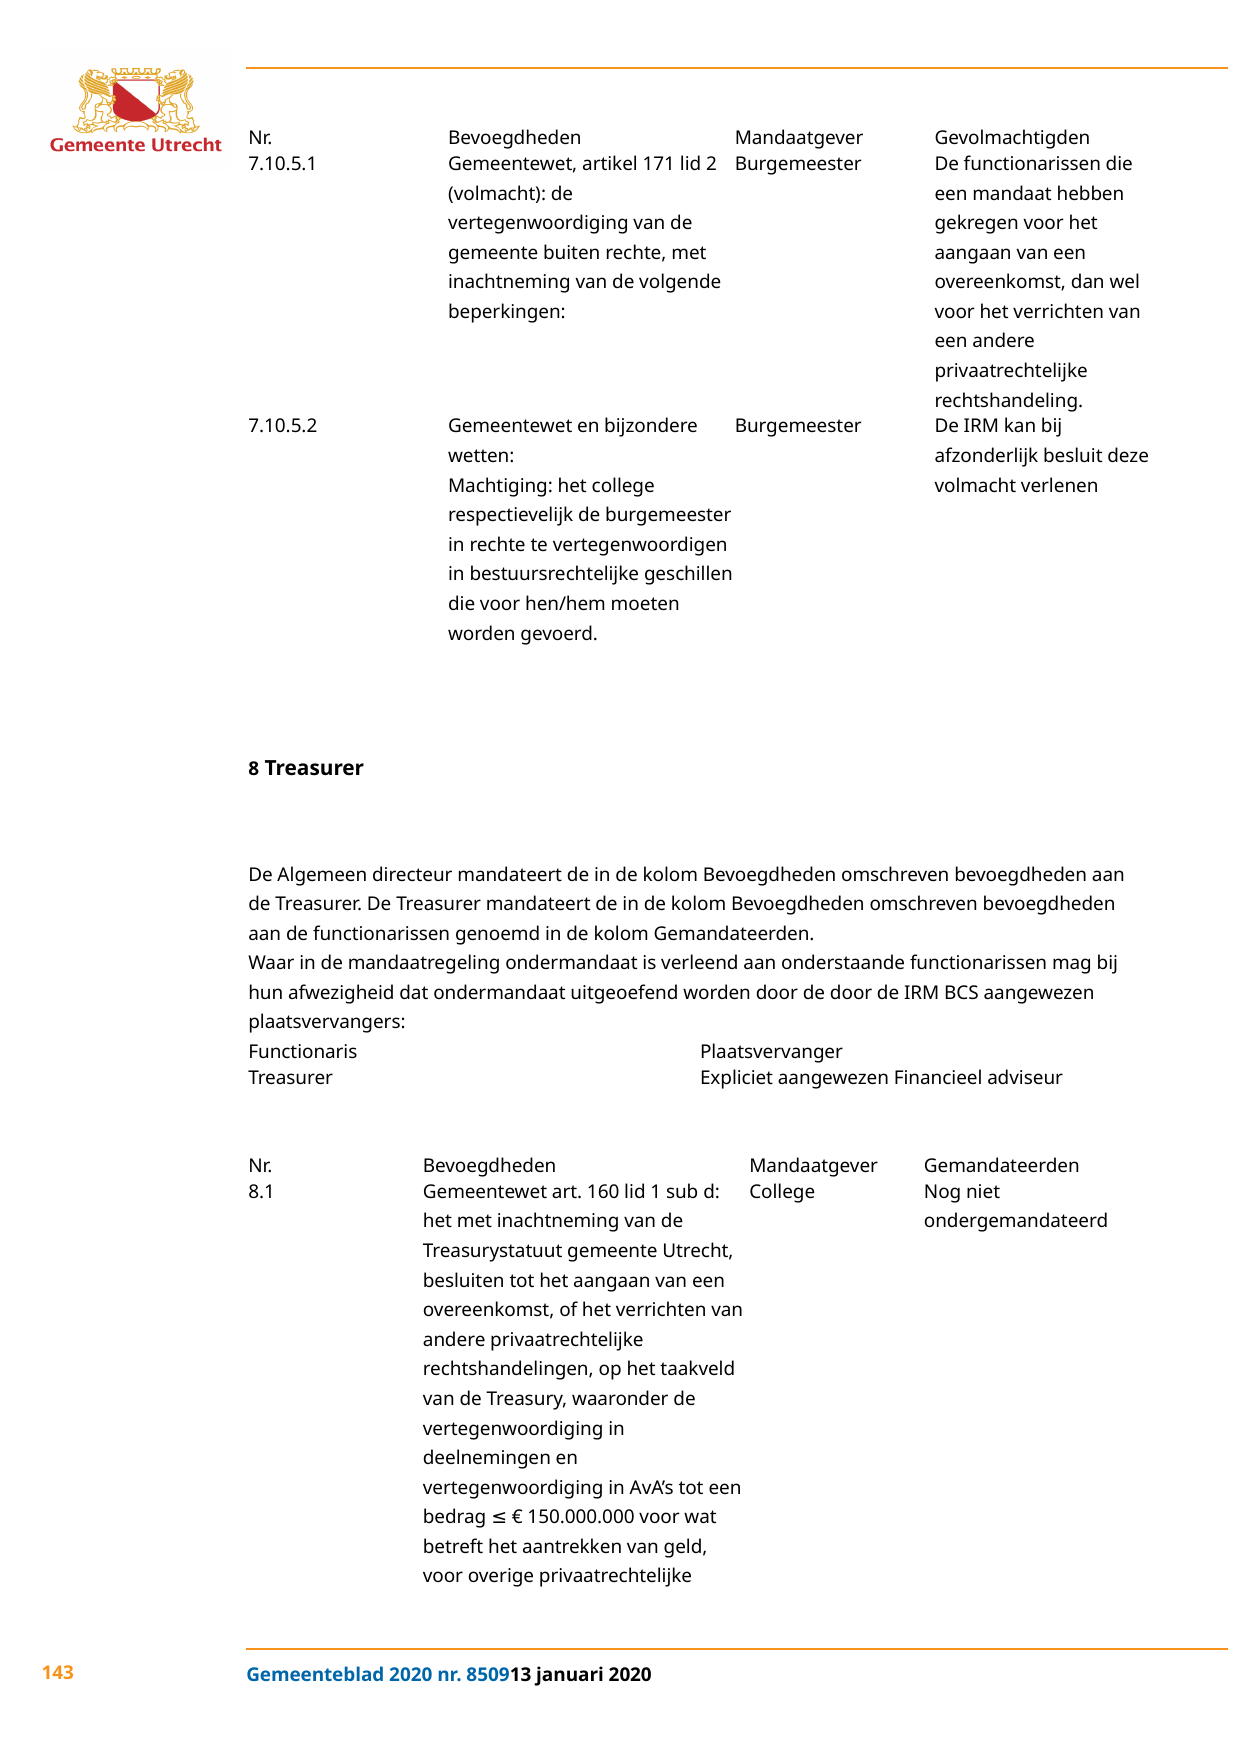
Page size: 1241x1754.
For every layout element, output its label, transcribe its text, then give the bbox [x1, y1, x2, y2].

table_cell Treasurer [248, 1064, 700, 1090]
table_header Mandaatgever [749, 1152, 924, 1178]
table_header Bevoegdheden [448, 125, 734, 150]
text 8 Treasurer [248, 753, 1152, 782]
table_header Functionaris [248, 1038, 700, 1064]
table_cell 7.10.5.2 [248, 413, 448, 645]
table_cell Gemeentewet en bijzondere wetten: Machtiging: het college respectievelijk de burgemeester in rechte te vertegenwoordigen in bestuursrechtelijke geschillen die voor hen/hem moeten worden gevoerd. [448, 413, 734, 645]
text De Algemeen directeur mandateert de in de kolom Bevoegdheden omschreven bevoegdheden aan de Treasurer. De Treasurer mandateert de in de kolom Bevoegdheden omschreven bevoegdheden aan de functionarissen genoemd in de kolom Gemandateerden. [248, 861, 1152, 946]
table_cell Nog niet ondergemandateerd [924, 1178, 1152, 1588]
table_header Gevolmachtigden [934, 125, 1152, 150]
table_cell Expliciet aangewezen Financieel adviseur [700, 1064, 1152, 1090]
table_cell Burgemeester [735, 150, 934, 413]
table_header Mandaatgever [735, 125, 934, 150]
table_cell Burgemeester [735, 413, 934, 645]
table_cell Gemeentewet, artikel 171 lid 2 (volmacht): de vertegenwoordiging van de gemeente buiten rechte, met inachtneming van de volgende beperkingen: [448, 150, 734, 413]
text Waar in de mandaatregeling ondermandaat is verleend aan onderstaande functionarissen mag bij hun afwezigheid dat ondermandaat uitgeoefend worden door de door de IRM BCS aangewezen plaatsvervangers: [248, 949, 1152, 1034]
table_cell De functionarissen die een mandaat hebben gekregen voor het aangaan van een overeenkomst, dan wel voor het verrichten van een andere privaatrechtelijke rechtshandeling. [934, 150, 1152, 413]
table_header Nr. [248, 125, 448, 150]
table_cell 8.1 [248, 1178, 423, 1588]
table_header Plaatsvervanger [700, 1038, 1152, 1064]
table_cell College [749, 1178, 924, 1588]
table_header Nr. [248, 1152, 423, 1178]
table_header Bevoegdheden [423, 1152, 749, 1178]
table_cell Gemeentewet art. 160 lid 1 sub d: het met inachtneming van de Treasurystatuut gemeente Utrecht, besluiten tot het aangaan van een overeenkomst, of het verrichten van andere privaatrechtelijke rechtshandelingen, op het taakveld van de Treasury, waaronder de vertegenwoordiging in deelnemingen en vertegenwoordiging in AvA’s tot een bedrag ≤ € 150.000.000 voor wat betreft het aantrekken van geld, voor overige privaatrechtelijke [423, 1178, 749, 1588]
picture [41, 47, 231, 172]
table_cell 7.10.5.1 [248, 150, 448, 413]
table_cell De IRM kan bij afzonderlijk besluit deze volmacht verlenen [934, 413, 1152, 645]
table_header Gemandateerden [924, 1152, 1152, 1178]
